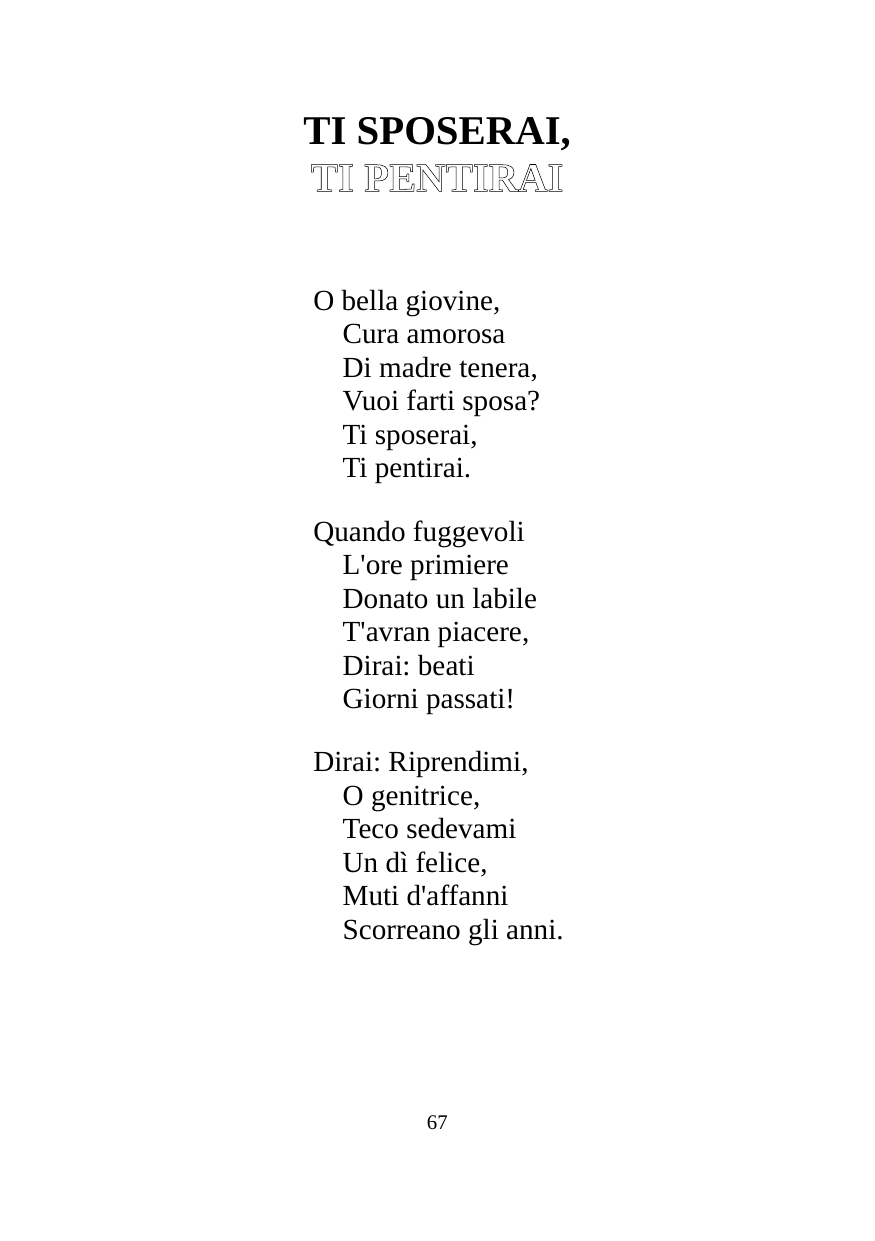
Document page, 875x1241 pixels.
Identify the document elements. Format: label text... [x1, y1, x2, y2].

text Dirai: Riprendimi, O genitrice, Teco sedevami Un dì felice, Muti d'affanni Scorreano gli anni. [313, 744, 768, 946]
text O bella giovine, Cura amorosa Di madre tenera, Vuoi farti sposa? Ti sposerai, Ti pentirai. [313, 283, 768, 484]
text Quando fuggevoli L'ore primiere Donato un labile T'avran piacere, Dirai: beati Giorni passati! [313, 514, 768, 715]
subtitle TI SPOSERAI, TI PENTIRAI [106, 106, 768, 200]
